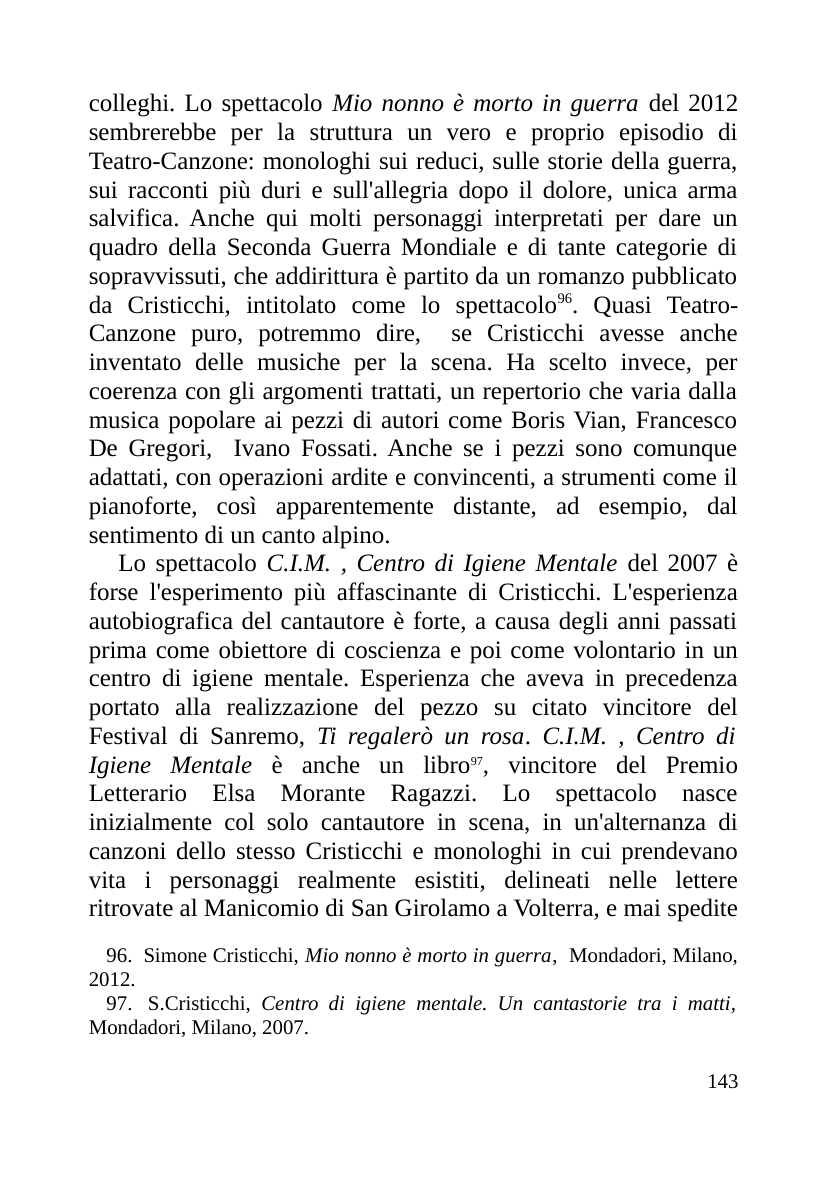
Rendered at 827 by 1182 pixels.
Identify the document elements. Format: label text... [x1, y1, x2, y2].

text colleghi. Lo spettacolo Mio nonno è morto in guerra del 2012 sembrerebbe per la struttura un vero e proprio episodio di Teatro-Canzone: monologhi sui reduci, sulle storie della guerra, sui racconti più duri e sull'allegria dopo il dolore, unica arma salvifica. Anche qui molti personaggi interpretati per dare un quadro della Seconda Guerra Mondiale e di tante categorie di sopravvissuti, che addirittura è partito da un romanzo pubblicato da Cristicchi, intitolato come lo spettacolo. Quasi Teatro-Canzone puro, potremmo dire, se Cristicchi avesse anche inventato delle musiche per la scena. Ha scelto invece, per coerenza con gli argomenti trattati, un repertorio che varia dalla musica popolare ai pezzi di autori come Boris Vian, Francesco De Gregori, Ivano Fossati. Anche se i pezzi sono comunque adattati, con operazioni ardite e convincenti, a strumenti come il pianoforte, così apparentemente distante, ad esempio, dal sentimento di un canto alpino. [88, 88, 738, 548]
text Simone Cristicchi, Mio nonno è morto in guerra, Mondadori, Milano, 2012. [88, 943, 738, 991]
text Lo spettacolo C.I.M. , Centro di Igiene Mentale del 2007 è forse l'esperimento più affascinante di Cristicchi. L'esperienza autobiografica del cantautore è forte, a causa degli anni passati prima come obiettore di coscienza e poi come volontario in un centro di igiene mentale. Esperienza che aveva in precedenza portato alla realizzazione del pezzo su citato vincitore del Festival di Sanremo, Ti regalerò un rosa. C.I.M. , Centro di Igiene Mentale è anche un libro, vincitore del Premio Letterario Elsa Morante Ragazzi. Lo spettacolo nasce inizialmente col solo cantautore in scena, in un'alternanza di canzoni dello stesso Cristicchi e monologhi in cui prendevano vita i personaggi realmente esistiti, delineati nelle lettere ritrovate al Manicomio di San Girolamo a Volterra, e mai spedite [88, 548, 738, 922]
text S.Cristicchi, Centro di igiene mentale. Un cantastorie tra i matti, Mondadori, Milano, 2007. [88, 991, 738, 1039]
